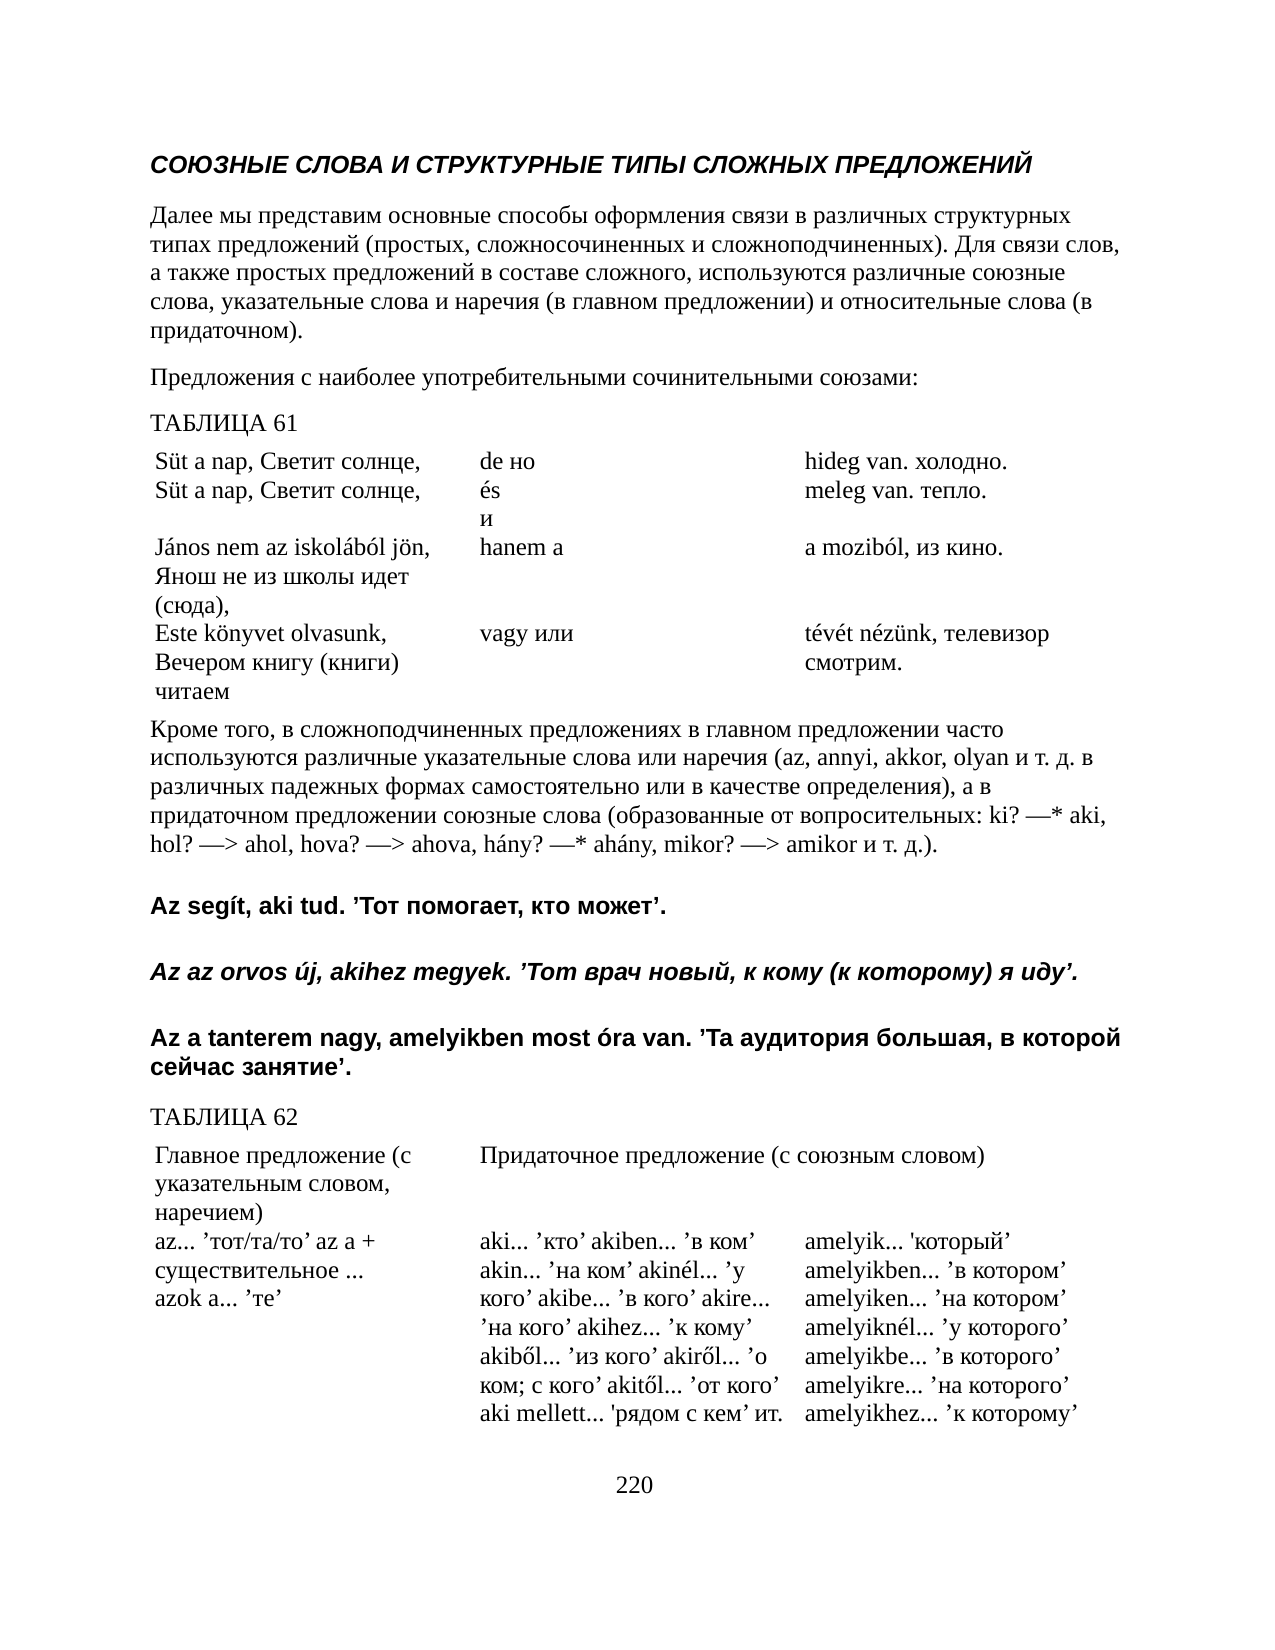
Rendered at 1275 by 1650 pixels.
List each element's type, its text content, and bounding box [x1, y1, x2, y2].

table_cell Süt a nap, Светит солнце, [150, 475, 475, 532]
table_cell meleg van. тепло. [800, 475, 1125, 532]
table_header Süt a nap, Светит солнце, [150, 446, 475, 475]
table_cell János nem az iskolából jön, Янош не из школы идет (сюда), [150, 532, 475, 618]
text ТАБЛИЦА 61 [150, 408, 1125, 437]
table_cell amelyik... 'который’ amelyikben... ’в котором’ amelyiken... ’на котором’ amelyiknél... ’у которого’ amelyikbe... ’в которого’ amelyikre... ’на которого’ amelyikhez... ’к которому’ [800, 1226, 1125, 1427]
table_header Придаточное предложение (с союзным словом) [475, 1140, 1125, 1226]
text Кроме того, в сложноподчиненных предложениях в главном предложении часто используются различные указательные слова или наречия (az, annyi, akkor, olyan и т. д. в различных падежных формах самостоятельно или в качестве определения), а в придаточном предложении союзные слова (образованные от вопросительных: ki? —* aki, hol? —> ahol, hova? —> ahova, hány? —* ahány, mikor? —> amikor и т. д.). [150, 714, 1125, 857]
table_cell az... ’тот/та/то’ az а + существительное ... azok а... ’те’ [150, 1226, 475, 1427]
table_cell hanem а [475, 532, 800, 618]
text ТАБЛИЦА 62 [150, 1102, 1125, 1131]
subtitle Az segít, aki tud. ’Тот помогает, кто может’. [150, 891, 1125, 920]
table_cell Este könyvet olvasunk, Вечером книгу (книги) читаем [150, 619, 475, 705]
table_cell aki... ’кто’ akiben... ’в ком’ akin... ’на ком’ akinél... ’у кого’ akibe... ’в кого’ akire... ’на кого’ akihez... ’к кому’ akiből... ’из кого’ akiről... ’о ком; с кого’ akitől... ’от кого’ aki mellett... 'рядом с кем’ ит. [475, 1226, 800, 1427]
table_header de но [475, 446, 800, 475]
text Предложения с наиболее употребительными сочинительными союзами: [150, 362, 1125, 390]
table_header Главное предложение (с указательным словом, наречием) [150, 1140, 475, 1226]
subtitle СОЮЗНЫЕ СЛОВА И СТРУКТУРНЫЕ ТИПЫ СЛОЖНЫХ ПРЕДЛОЖЕНИЙ [150, 150, 1125, 178]
table_cell a moziból, из кино. [800, 532, 1125, 618]
subtitle Az az orvos új, akihez megyek. ’Тот врач новый, к кому (к которому) я иду’. [150, 957, 1125, 986]
subtitle Az a tanterem nagy, amelyikben most óra van. ’Ta аудитория большая, в которой сейчас занятие’. [150, 1023, 1125, 1081]
table_cell tévét nézünk, телевизор смотрим. [800, 619, 1125, 705]
table_cell és и [475, 475, 800, 532]
table_header hideg van. холодно. [800, 446, 1125, 475]
table_cell vagy или [475, 619, 800, 705]
text Далее мы представим основные способы оформления связи в различных структурных типах предложений (простых, сложносочиненных и сложноподчиненных). Для связи слов, а также простых предложений в составе сложного, используются различные союзные слова, указательные слова и наречия (в главном предложении) и относительные слова (в придаточном). [150, 200, 1125, 344]
